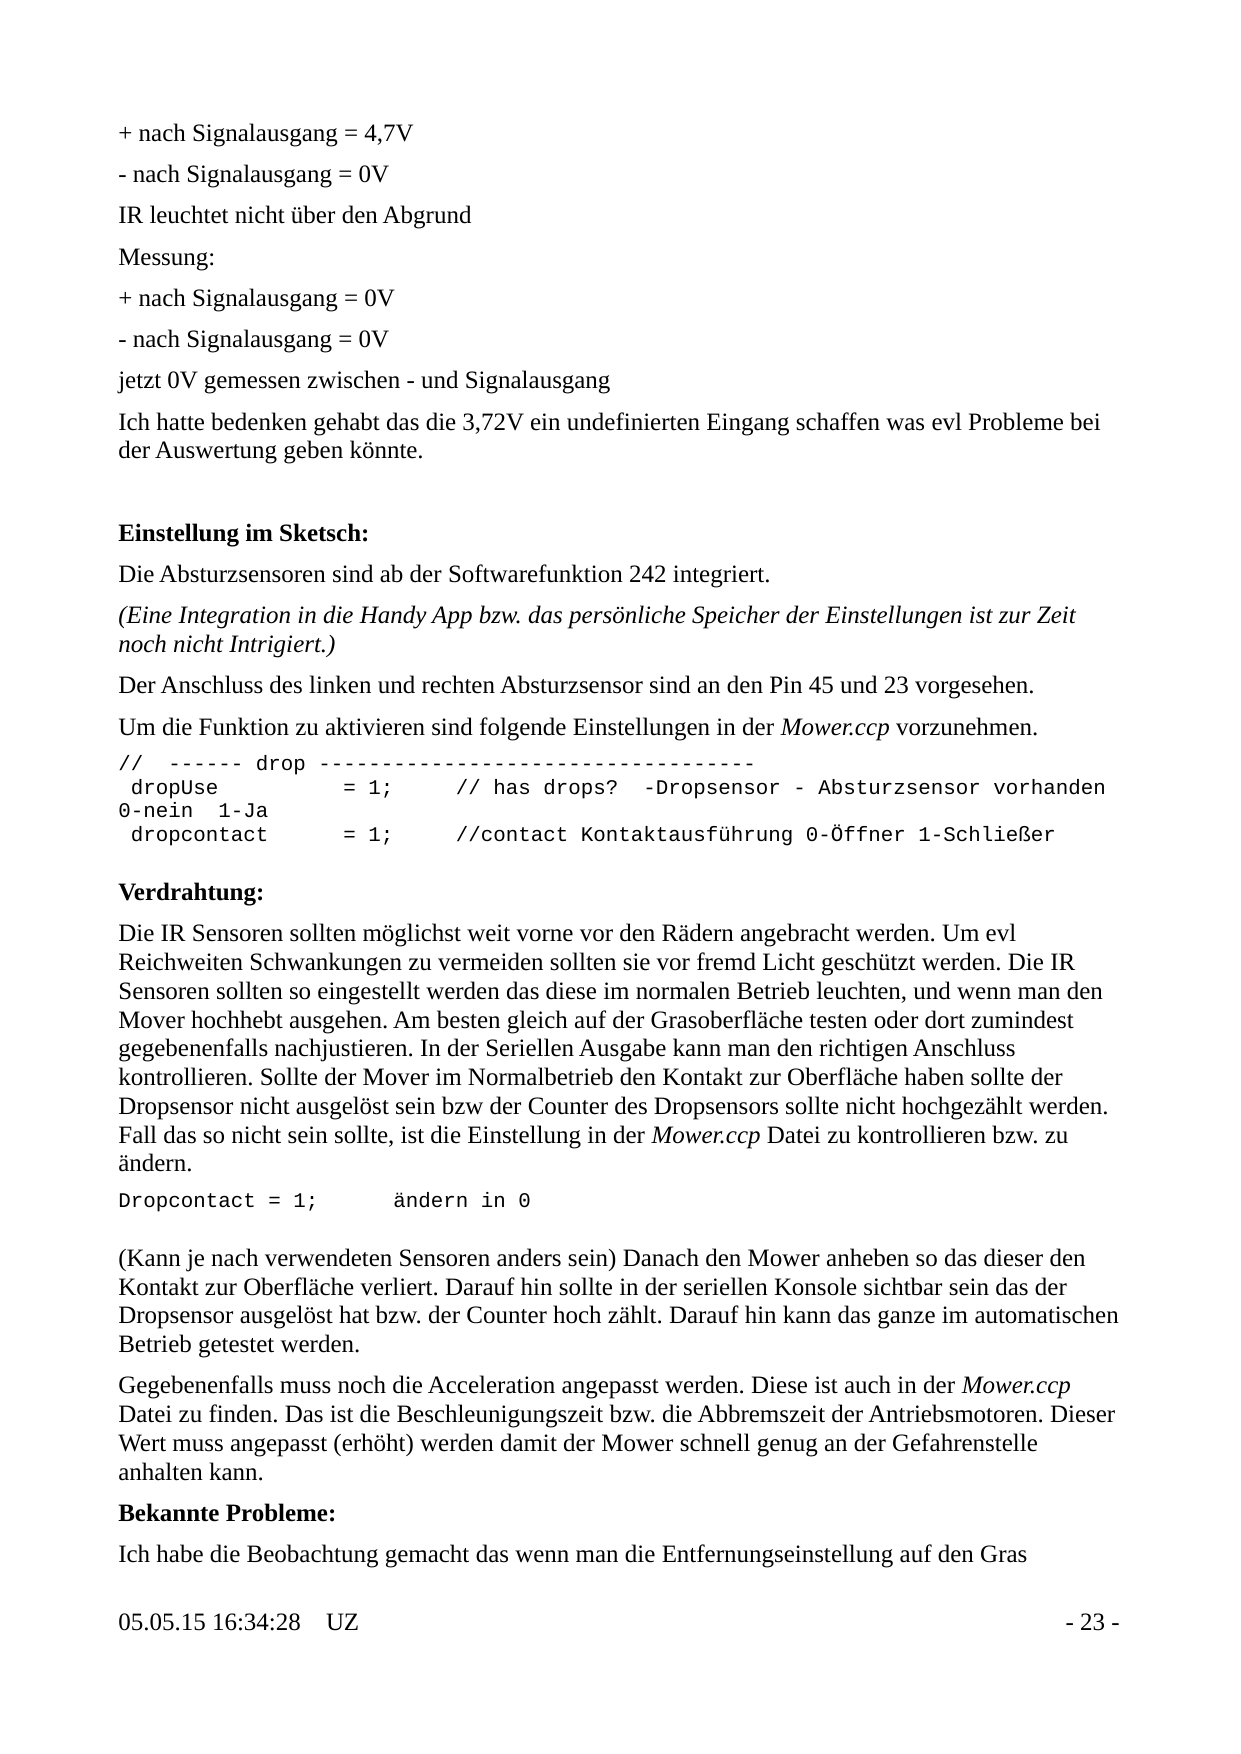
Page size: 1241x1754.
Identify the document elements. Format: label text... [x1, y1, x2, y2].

text Verdrahtung: [118, 877, 1122, 906]
text dropUse = 1; // has drops? -Dropsensor - Absturzsensor vorhanden 0-nein 1-Ja [118, 777, 1122, 824]
text + nach Signalausgang = 0V [118, 283, 1122, 312]
text jetzt 0V gemessen zwischen - und Signalausgang [118, 366, 1122, 394]
text IR leuchtet nicht über den Abgrund [118, 201, 1122, 229]
text Die Absturzsensoren sind ab der Softwarefunktion 242 integriert. [118, 559, 1122, 588]
text Der Anschluss des linken und rechten Absturzsensor sind an den Pin 45 und 23 vorgesehen. [118, 671, 1122, 699]
text Bekannte Probleme: [118, 1498, 1122, 1527]
text - nach Signalausgang = 0V [118, 324, 1122, 353]
text Messung: [118, 242, 1122, 271]
text (Eine Integration in die Handy App bzw. das persönliche Speicher der Einstellungen ist zur Zeit noch nicht Intrigiert.) [118, 601, 1122, 658]
text // ------ drop ----------------------------------- [118, 753, 1122, 777]
text + nach Signalausgang = 4,7V [118, 118, 1122, 147]
text (Kann je nach verwendeten Sensoren anders sein) Danach den Mower anheben so das dieser den Kontakt zur Oberfläche verliert. Darauf hin sollte in der seriellen Konsole sichtbar sein das der Dropsensor ausgelöst hat bzw. der Counter hoch zählt. Darauf hin kann das ganze im automatischen Betrieb getestet werden. [118, 1243, 1122, 1358]
text Ich habe die Beobachtung gemacht das wenn man die Entfernungseinstellung auf den Gras [118, 1539, 1122, 1568]
text Um die Funktion zu aktivieren sind folgende Einstellungen in der Mower.ccp vorzunehmen. [118, 712, 1122, 741]
text Die IR Sensoren sollten möglichst weit vorne vor den Rädern angebracht werden. Um evl Reichweiten Schwankungen zu vermeiden sollten sie vor fremd Licht geschützt werden. Die IR Sensoren sollten so eingestellt werden das diese im normalen Betrieb leuchten, und wenn man den Mover hochhebt ausgehen. Am besten gleich auf der Grasoberfläche testen oder dort zumindest gegebenenfalls nachjustieren. In der Seriellen Ausgabe kann man den richtigen Anschluss kontrollieren. Sollte der Mover im Normalbetrieb den Kontakt zur Oberfläche haben sollte der Dropsensor nicht ausgelöst sein bzw der Counter des Dropsensors sollte nicht hochgezählt werden. Fall das so nicht sein sollte, ist die Einstellung in der Mower.ccp Datei zu kontrollieren bzw. zu ändern. [118, 918, 1122, 1177]
text dropcontact = 1; //contact Kontaktausführung 0-Öffner 1-Schließer [118, 824, 1122, 848]
text Dropcontact = 1; ändern in 0 [118, 1190, 1122, 1213]
text Einstellung im Sketsch: [118, 518, 1122, 547]
text Gegebenenfalls muss noch die Acceleration angepasst werden. Diese ist auch in der Mower.ccp Datei zu finden. Das ist die Beschleunigungszeit bzw. die Abbremszeit der Antriebsmotoren. Dieser Wert muss angepasst (erhöht) werden damit der Mower schnell genug an der Gefahrenstelle anhalten kann. [118, 1370, 1122, 1485]
text - nach Signalausgang = 0V [118, 159, 1122, 188]
text Ich hatte bedenken gehabt das die 3,72V ein undefinierten Eingang schaffen was evl Probleme bei der Auswertung geben könnte. [118, 407, 1122, 464]
